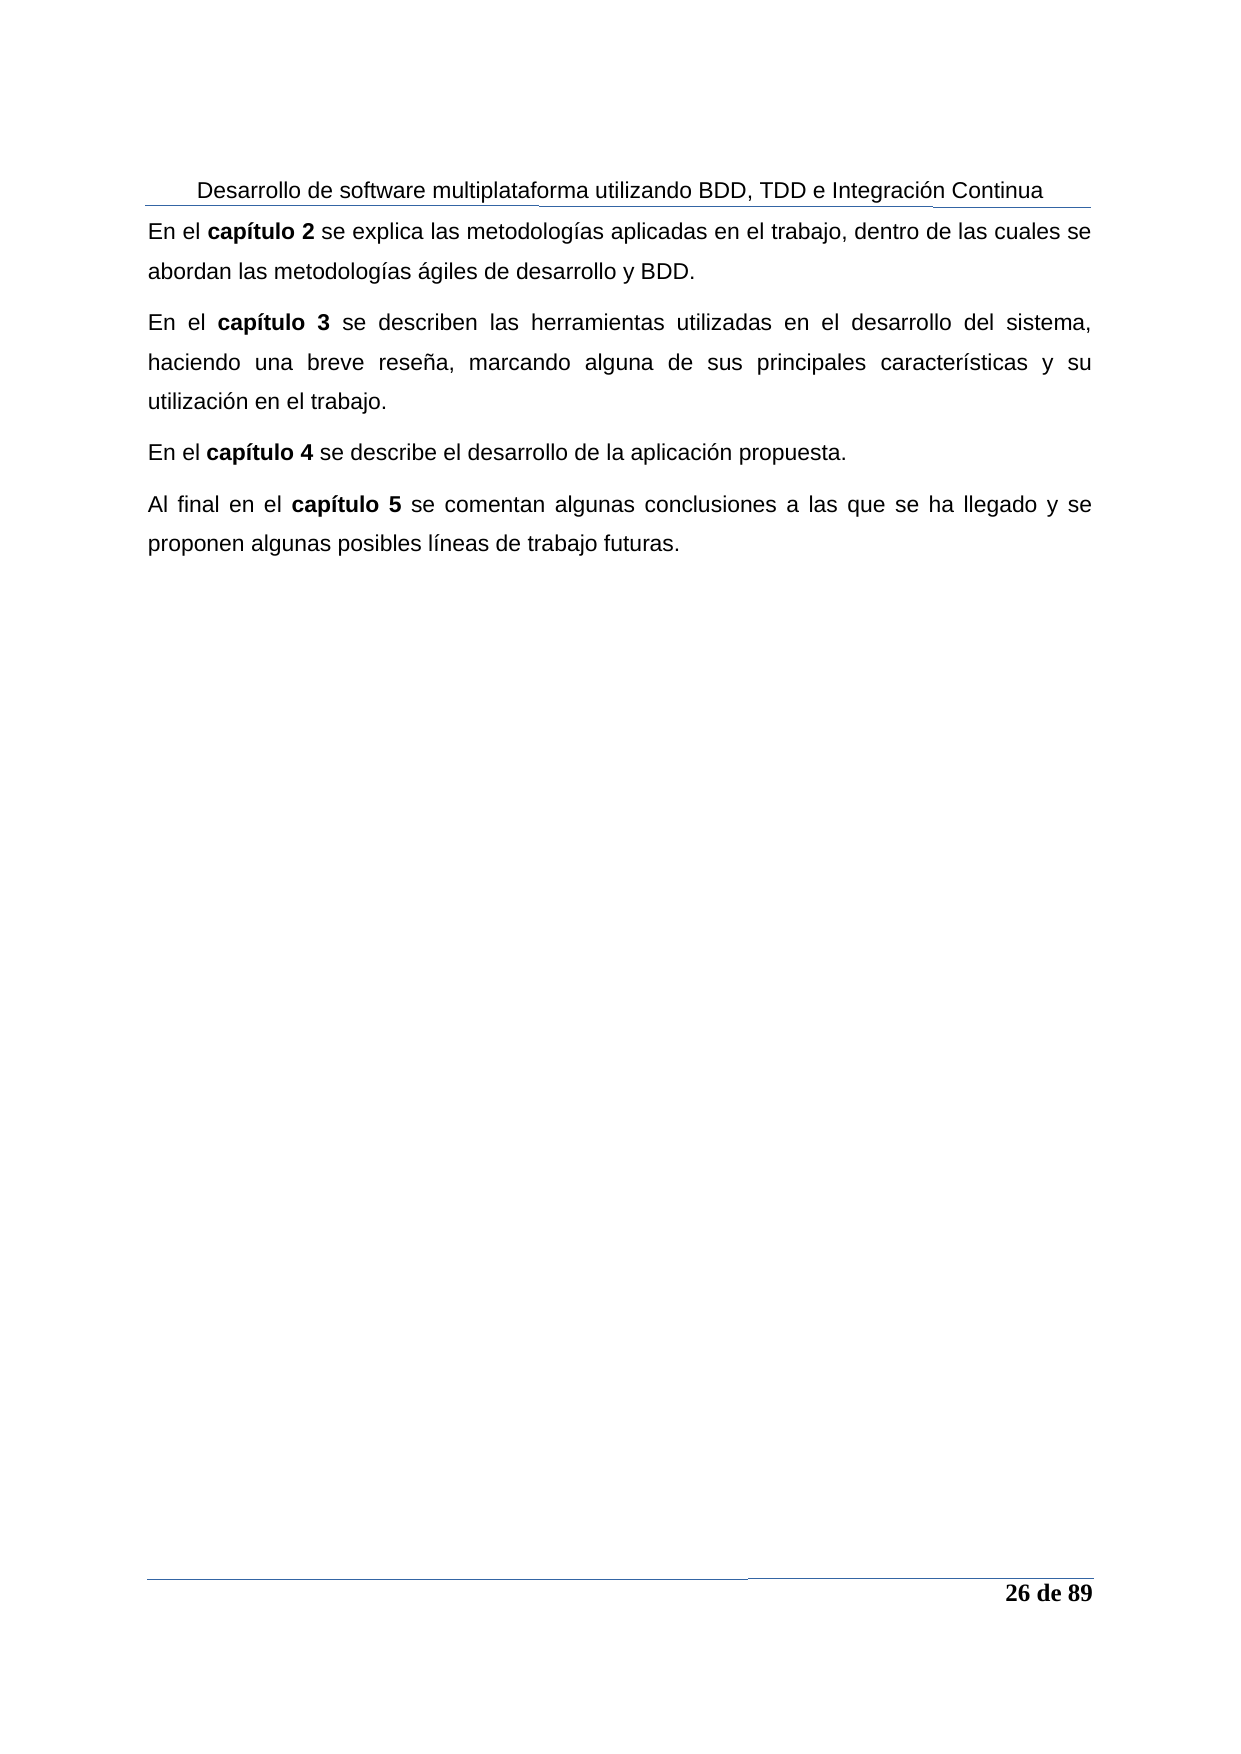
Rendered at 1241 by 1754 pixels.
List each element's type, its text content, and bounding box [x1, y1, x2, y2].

text Al final en el capítulo 5 se comentan algunas conclusiones a las que se ha llegado y se proponen algunas posibles líneas de trabajo futuras. [148, 491, 1093, 556]
text En el capítulo 2 se explica las metodologías aplicadas en el trabajo, dentro de las cuales se abordan las metodologías ágiles de desarrollo y BDD. [148, 218, 1093, 284]
text En el capítulo 3 se describen las herramientas utilizadas en el desarrollo del sistema, haciendo una breve reseña, marcando alguna de sus principales características y su utilización en el trabajo. [148, 309, 1093, 414]
text En el capítulo 4 se describe el desarrollo de la aplicación propuesta. [148, 439, 1093, 466]
